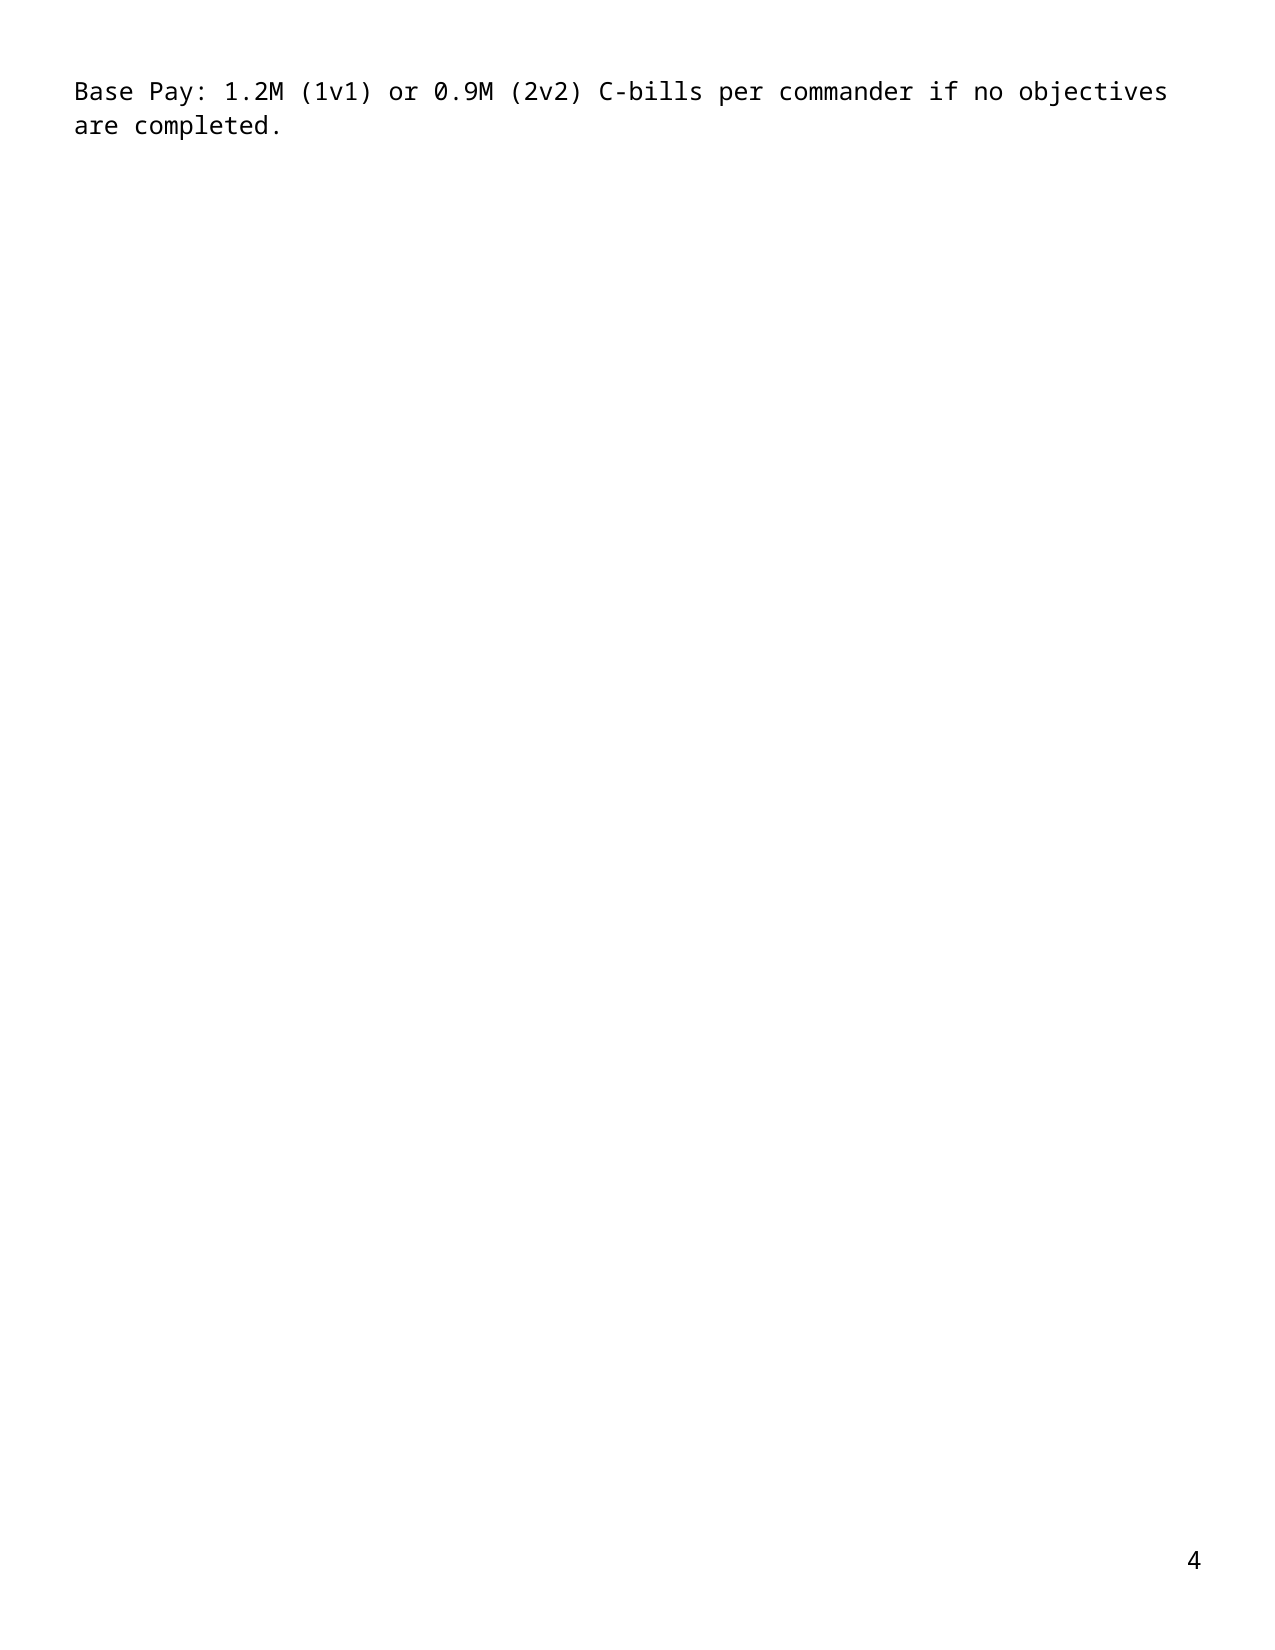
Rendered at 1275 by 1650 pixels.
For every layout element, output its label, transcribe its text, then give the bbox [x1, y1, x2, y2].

text Base Pay: 1.2M (1v1) or 0.9M (2v2) C-bills per commander if no objectives are completed. [73, 73, 1201, 142]
